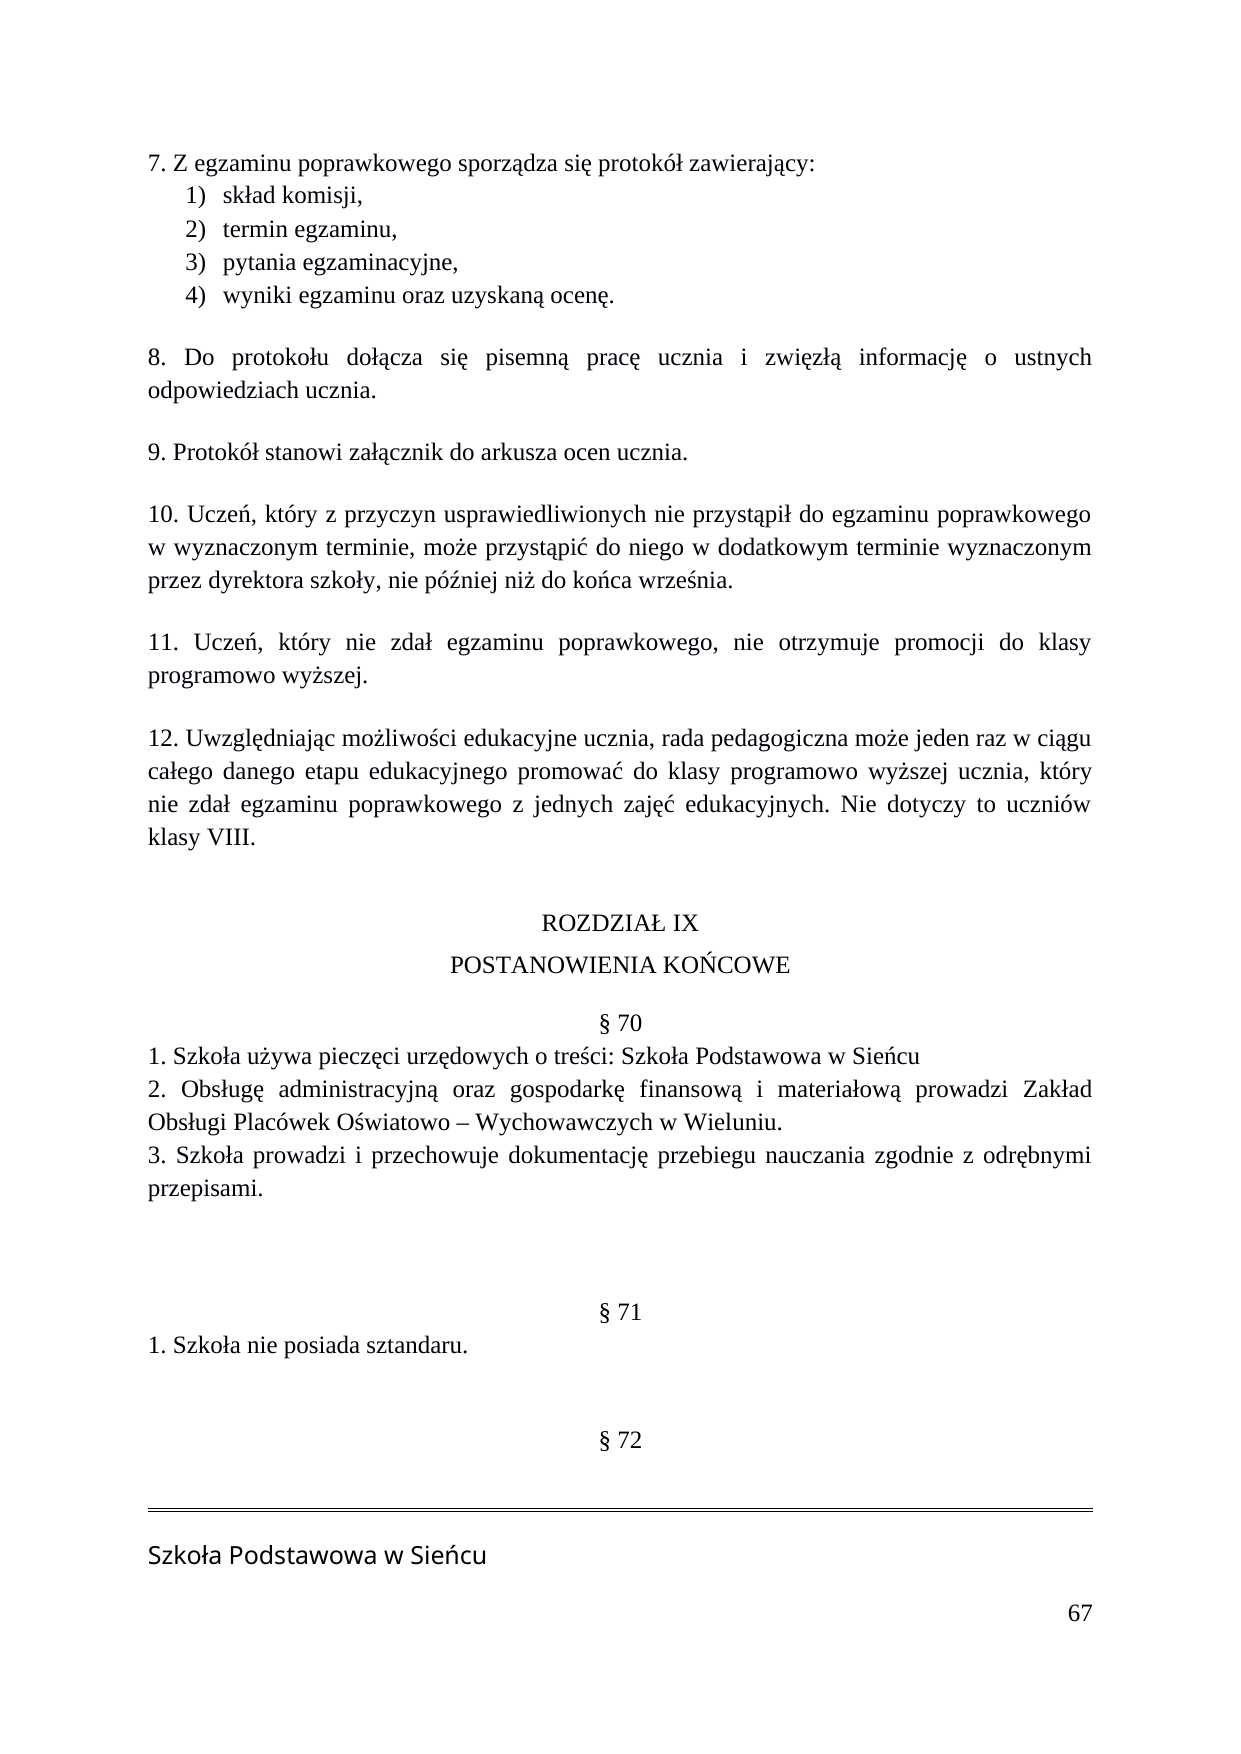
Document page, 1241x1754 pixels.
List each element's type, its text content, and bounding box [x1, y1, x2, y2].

text 1. Szkoła nie posiada sztandaru. [148, 1330, 1093, 1359]
text 11. Uczeń, który nie zdał egzaminu poprawkowego, nie otrzymuje promocji do klasy programowo wyższej. [148, 627, 1093, 689]
text 2. Obsługę administracyjną oraz gospodarkę finansową i materiałową prowadzi Zakład Obsługi Placówek Oświatowo – Wychowawczych w Wieluniu. [148, 1074, 1093, 1136]
text 8. Do protokołu dołącza się pisemną pracę ucznia i zwięzłą informację o ustnych odpowiedziach ucznia. [148, 342, 1093, 404]
text 3. Szkoła prowadzi i przechowuje dokumentację przebiegu nauczania zgodnie z odrębnymi przepisami. [148, 1140, 1093, 1202]
list skład komisji, [185, 181, 1093, 209]
text 7. Z egzaminu poprawkowego sporządza się protokół zawierający: [148, 148, 1093, 176]
list termin egzaminu, [185, 214, 1093, 242]
text POSTANOWIENIA KOŃCOWE [148, 950, 1093, 978]
list pytania egzaminacyjne, [185, 247, 1093, 275]
text § 70 [148, 1008, 1093, 1036]
list wyniki egzaminu oraz uzyskaną ocenę. [185, 280, 1093, 308]
text ROZDZIAŁ IX [148, 908, 1093, 937]
text 12. Uwzględniając możliwości edukacyjne ucznia, rada pedagogiczna może jeden raz w ciągu całego danego etapu edukacyjnego promować do klasy programowo wyższej ucznia, który nie zdał egzaminu poprawkowego z jednych zajęć edukacyjnych. Nie dotyczy to uczniów klasy VIII. [148, 723, 1093, 851]
text 9. Protokół stanowi załącznik do arkusza ocen ucznia. [148, 437, 1093, 466]
text § 72 [148, 1425, 1093, 1454]
text § 71 [148, 1297, 1093, 1326]
text 10. Uczeń, który z przyczyn usprawiedliwionych nie przystąpił do egzaminu poprawkowego w wyznaczonym terminie, może przystąpić do niego w dodatkowym terminie wyznaczonym przez dyrektora szkoły, nie później niż do końca września. [148, 499, 1093, 594]
text 1. Szkoła używa pieczęci urzędowych o treści: Szkoła Podstawowa w Sieńcu [148, 1041, 1093, 1069]
